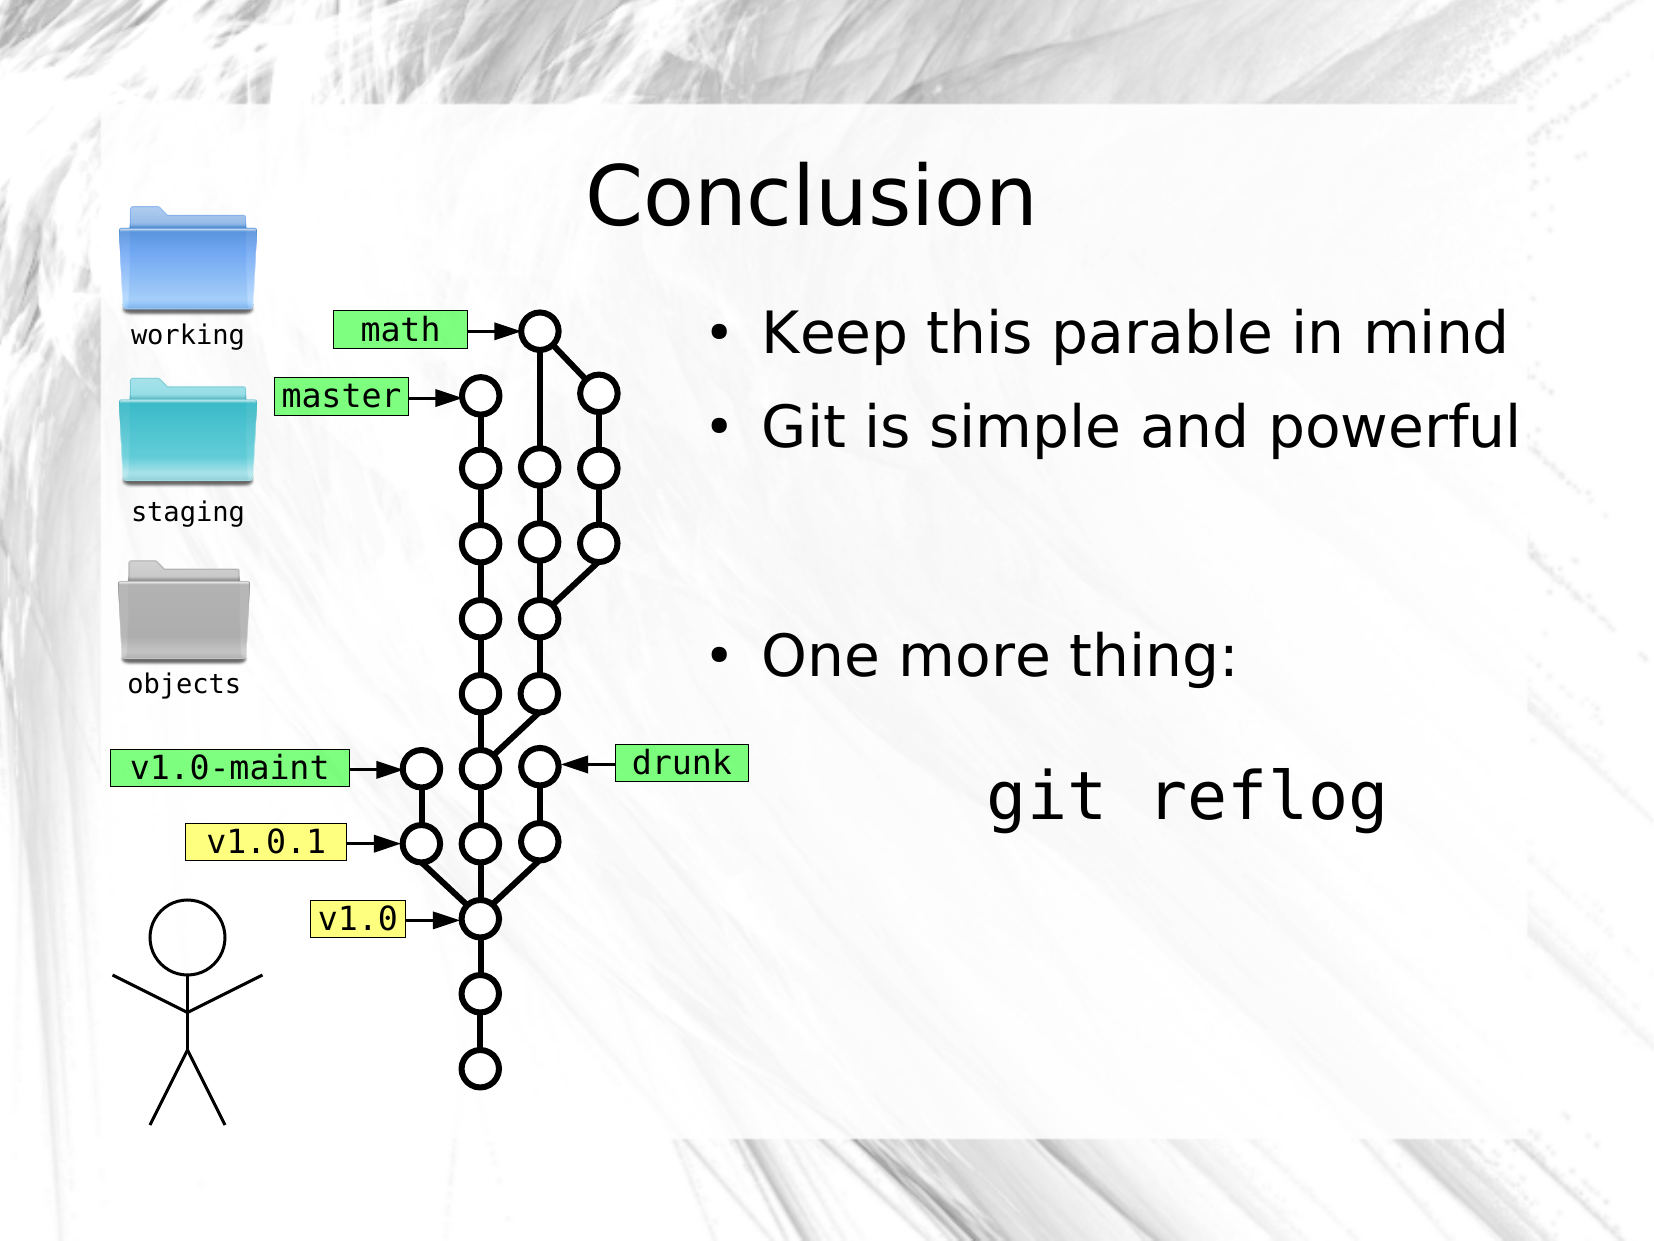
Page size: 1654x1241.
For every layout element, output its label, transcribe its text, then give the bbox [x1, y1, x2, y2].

text_box [461, 1050, 500, 1088]
text_box working [116, 312, 260, 359]
text_box v1.0 [310, 900, 406, 938]
text_box [461, 900, 500, 938]
text_box drunk [615, 744, 690, 782]
text_box v1.0-maint [110, 749, 350, 787]
text_box [461, 600, 500, 638]
text_box [461, 449, 500, 487]
text_box [521, 823, 559, 861]
text_box [402, 825, 441, 863]
text_box [461, 525, 500, 563]
text_box [461, 750, 500, 788]
text_box [520, 600, 559, 638]
text_box [520, 675, 559, 713]
text_box [580, 374, 618, 412]
text_box [521, 312, 559, 350]
text_box staging [116, 489, 260, 536]
text_box v1.0.1 [185, 823, 347, 861]
text_box [461, 675, 500, 713]
title Conclusion [118, 112, 1506, 281]
text_box [580, 449, 618, 487]
text_box [580, 524, 618, 562]
text_box [521, 747, 559, 786]
text_box master [274, 377, 409, 416]
list Keep this parable in mind Git is simple and powerful One more thing: git reflog [690, 300, 1591, 1181]
text_box [461, 825, 500, 863]
text_box objects [112, 661, 273, 713]
text_box [461, 377, 500, 415]
picture [0, 0, 1654, 1241]
text_box [461, 975, 500, 1013]
text_box [402, 750, 441, 788]
text_box [520, 523, 559, 561]
text_box math [333, 310, 468, 349]
text_box [520, 448, 559, 486]
